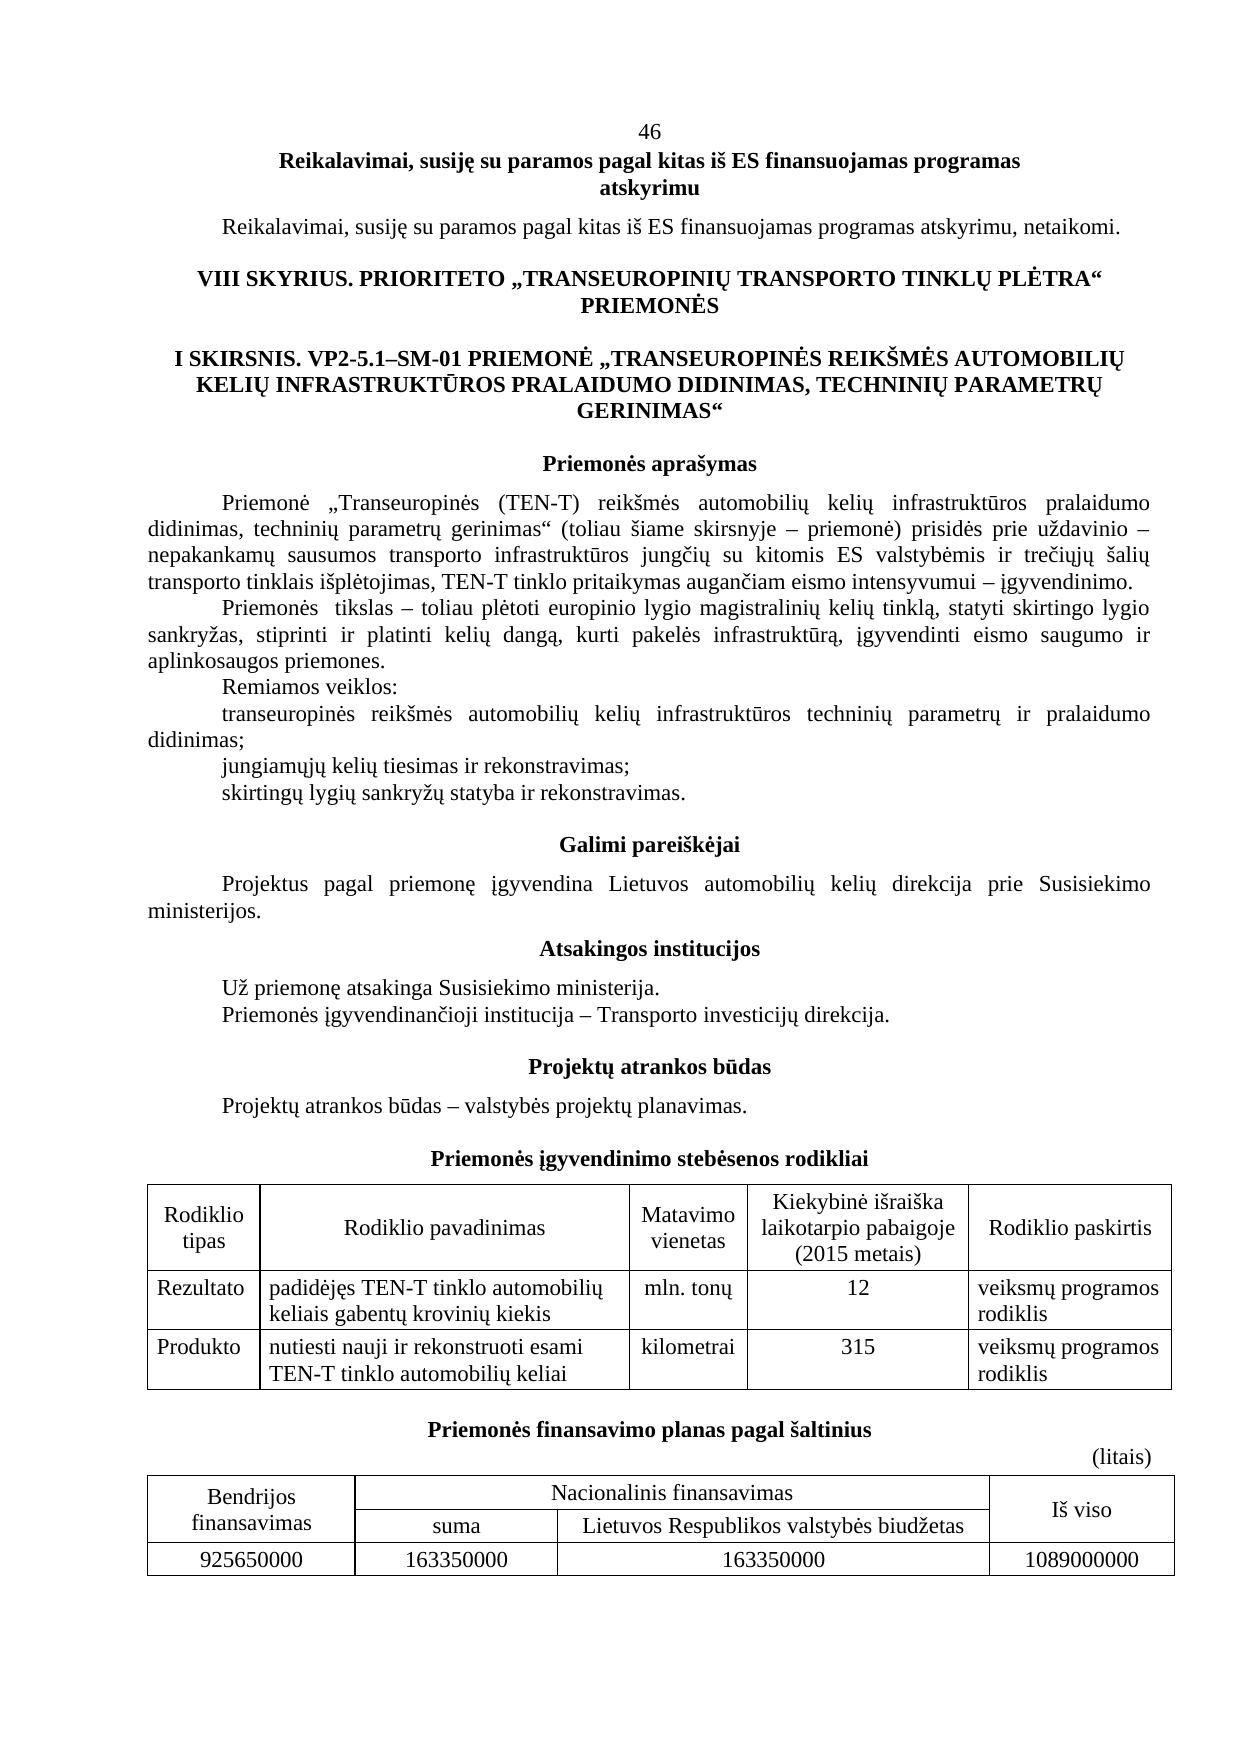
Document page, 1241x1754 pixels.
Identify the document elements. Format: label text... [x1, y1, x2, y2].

table_header Rodiklio tipas [148, 1185, 259, 1270]
table_cell 12 [748, 1271, 968, 1329]
table_header Bendrijos finansavimas [148, 1476, 354, 1542]
table_cell nutiesti nauji ir rekonstruoti esami TEN-T tinklo automobilių keliai [261, 1330, 629, 1389]
table_cell veiksmų programos rodiklis [969, 1330, 1171, 1389]
table_header Rodiklio paskirtis [969, 1185, 1171, 1270]
table_header Rodiklio pavadinimas [261, 1185, 629, 1270]
text Priemonės įgyvendinančioji institucija – Transporto investicijų direkcija. [148, 1001, 1152, 1027]
table_cell kilometrai [630, 1330, 747, 1389]
text skirtingų lygių sankryžų statyba ir rekonstravimas. [148, 779, 1152, 805]
text Už priemonę atsakinga Susisiekimo ministerija. [148, 974, 1152, 1001]
table_header Kiekybinė išraiška laikotarpio pabaigoje (2015 metais) [748, 1185, 968, 1270]
table_cell 925650000 [148, 1543, 354, 1575]
table_cell 315 [748, 1330, 968, 1389]
table_cell mln. tonų [630, 1271, 747, 1329]
text Galimi pareiškėjai [148, 831, 1152, 858]
table_cell padidėjęs TEN-T tinklo automobilių keliais gabentų krovinių kiekis [261, 1271, 629, 1329]
text Priemonės aprašymas [148, 450, 1152, 476]
text Priemonės įgyvendinimo stebėsenos rodikliai [148, 1145, 1152, 1171]
table_cell 163350000 [558, 1543, 989, 1575]
table_header Iš viso [990, 1476, 1174, 1542]
text jungiamųjų kelių tiesimas ir rekonstravimas; [148, 752, 1152, 779]
text (litais) [148, 1443, 1152, 1469]
subtitle I SKIRSNIS. VP2-5.1–SM-01 priemonė „TRANSEUROPINĖS REIKŠMĖS AUTOMOBILIŲ KELIŲ INFRASTRUKTŪROS PRALAIDUMO DIDINIMAS, TECHNINIŲ PARAMETRŲ GERINIMAS“ [148, 344, 1152, 424]
table_header Nacionalinis finansavimas [356, 1476, 989, 1508]
text Priemonės finansavimo planas pagal šaltinius [148, 1416, 1152, 1443]
table_cell Rezultato [148, 1271, 259, 1329]
text Priemonės tikslas – toliau plėtoti europinio lygio magistralinių kelių tinklą, statyti skirtingo lygio sankryžas, stiprinti ir platinti kelių dangą, kurti pakelės infrastruktūrą, įgyvendinti eismo saugumo ir aplinkosaugos priemones. [148, 594, 1152, 673]
text Projektus pagal priemonę įgyvendina Lietuvos automobilių kelių direkcija prie Susisiekimo ministerijos. [148, 870, 1152, 923]
table_cell 163350000 [356, 1543, 557, 1575]
text Priemonė „Transeuropinės (TEN-T) reikšmės automobilių kelių infrastruktūros pralaidumo didinimas, techninių parametrų gerinimas“ (toliau šiame skirsnyje – priemonė) prisidės prie uždavinio – nepakankamų sausumos transporto infrastruktūros jungčių su kitomis ES valstybėmis ir trečiųjų šalių transporto tinklais išplėtojimas, TEN-T tinklo pritaikymas augančiam eismo intensyvumui – įgyvendinimo. [148, 489, 1152, 594]
text Projektų atrankos būdas [148, 1053, 1152, 1080]
subtitle VIII SKYRIUS. PRIORITETO „TRANSEUROPINIŲ TRANSPORTO TINKLŲ PLĖTRA“ PRIEMONĖS [148, 266, 1152, 318]
text Reikalavimai, susiję su paramos pagal kitas iš ES finansuojamas programas atskyrimu, netaikomi. [148, 213, 1152, 239]
table_cell Lietuvos Respublikos valstybės biudžetas [558, 1510, 989, 1542]
text Reikalavimai, susiję su paramos pagal kitas iš ES finansuojamas programas atskyrimu [148, 148, 1152, 200]
table_cell suma [356, 1510, 557, 1542]
text Projektų atrankos būdas – valstybės projektų planavimas. [148, 1092, 1152, 1119]
table_header Matavimo vienetas [630, 1185, 747, 1270]
table_cell veiksmų programos rodiklis [969, 1271, 1171, 1329]
table_cell 1089000000 [990, 1543, 1174, 1575]
table_cell Produkto [148, 1330, 259, 1389]
text Atsakingos institucijos [148, 936, 1152, 962]
text Remiamos veiklos: [148, 673, 1152, 700]
text transeuropinės reikšmės automobilių kelių infrastruktūros techninių parametrų ir pralaidumo didinimas; [148, 700, 1152, 752]
